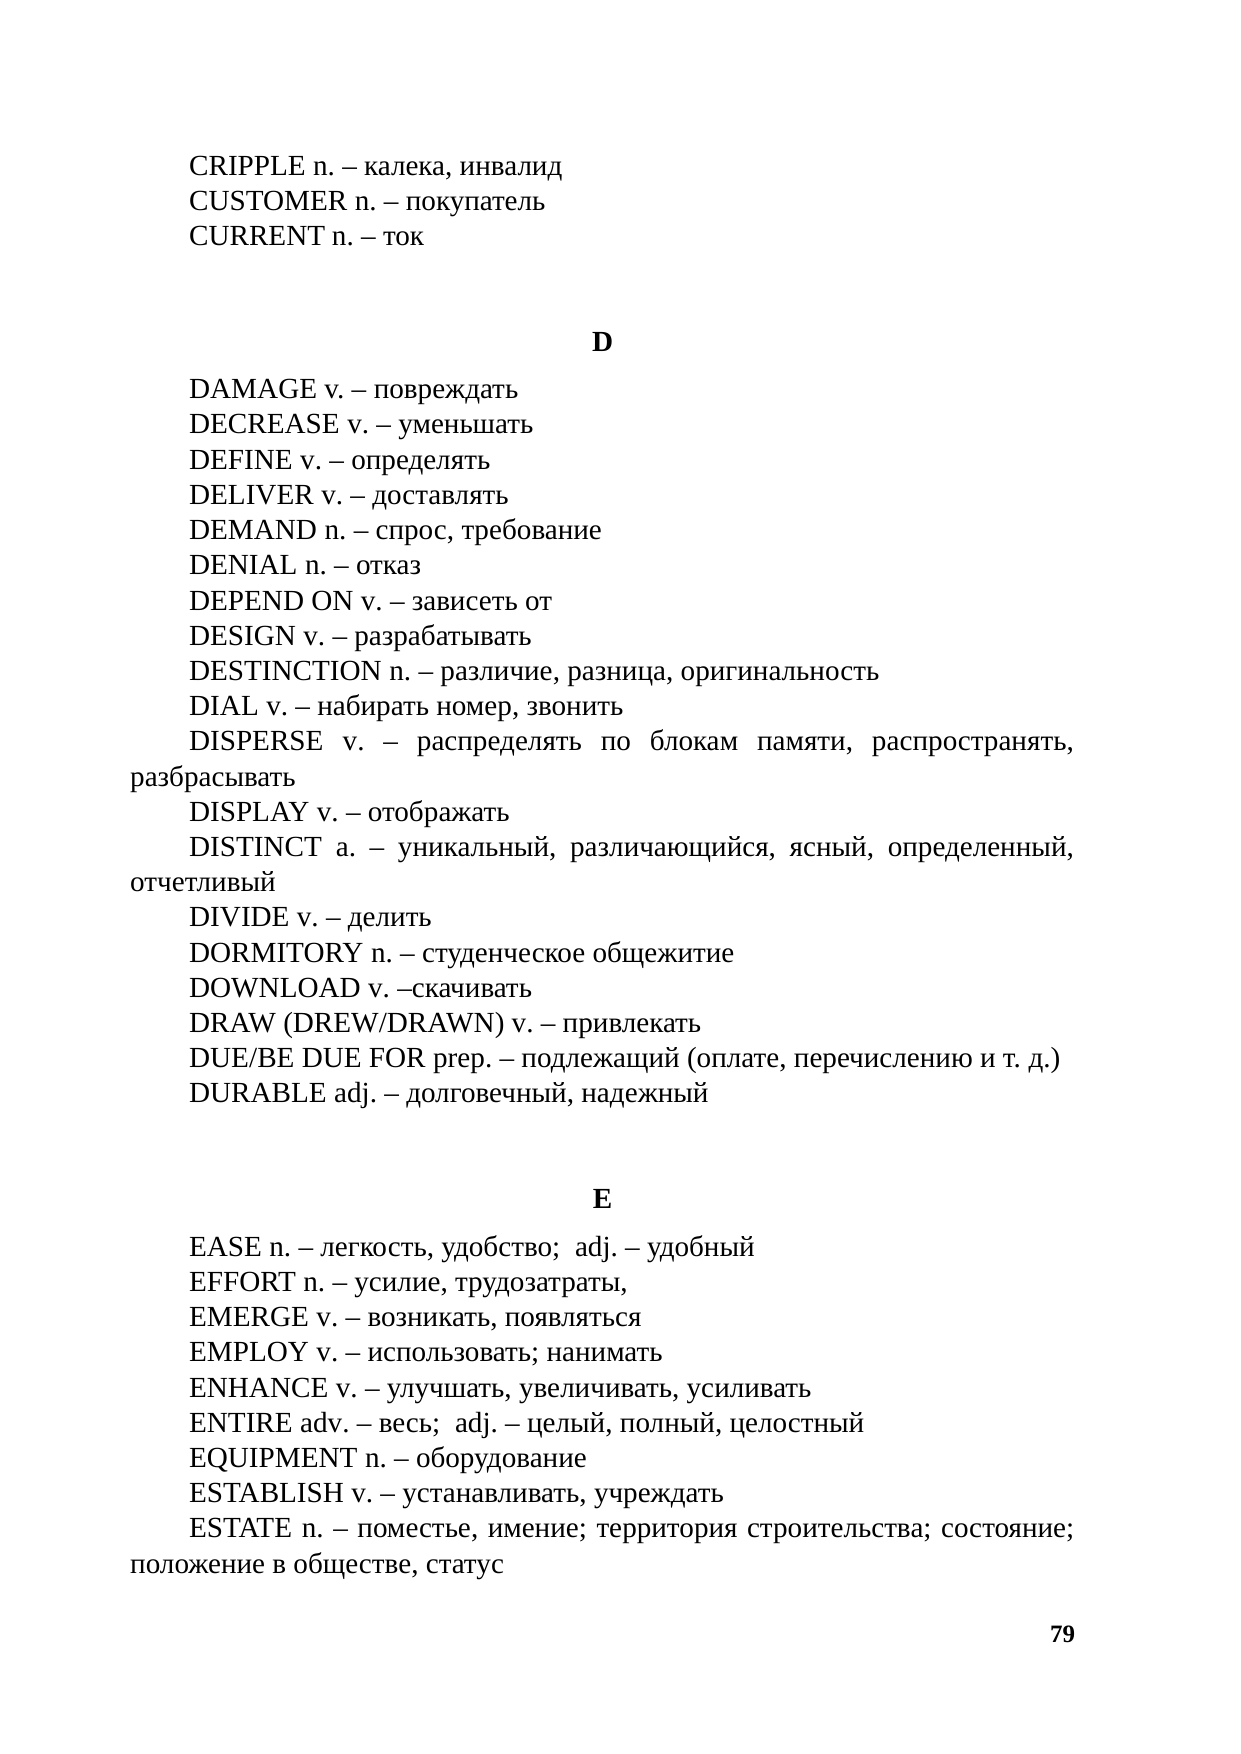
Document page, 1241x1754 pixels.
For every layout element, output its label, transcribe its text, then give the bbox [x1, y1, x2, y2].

text EFFORT n. – усилие, трудозатраты, [130, 1264, 1075, 1298]
text DESIGN v. – разрабатывать [130, 618, 1075, 651]
text DEPEND ON v. – зависеть от [130, 583, 1075, 616]
text EMPLOY v. – использовать; нанимать [130, 1334, 1075, 1368]
text DRAW (DREW/DRAWN) v. – привлекать [130, 1005, 1075, 1039]
text DEMAND n. – спрос, требование [130, 512, 1075, 546]
text DELIVER v. – доставлять [130, 477, 1075, 511]
text DIVIDE v. – делить [130, 899, 1075, 933]
text EQUIPMENT n. – оборудование [130, 1440, 1075, 1474]
text ESTABLISH v. – устанавливать, учреждать [130, 1475, 1075, 1509]
text DURABLE adj. – долговечный, надежный [130, 1076, 1075, 1109]
text ENHANCE v. – улучшать, увеличивать, усиливать [130, 1370, 1075, 1403]
text CRIPPLE n. – калека, инвалид [130, 148, 1075, 181]
text DESTINCTION n. – различие, разница, оригинальность [130, 653, 1075, 687]
text DOWNLOAD v. –скачивать [130, 970, 1075, 1003]
text DEFINE v. – определять [130, 442, 1075, 475]
text CUSTOMER n. – покупатель [130, 183, 1075, 216]
text D [130, 324, 1075, 357]
text CURRENT n. – ток [130, 218, 1075, 252]
text E [130, 1181, 1075, 1215]
text EASE n. – легкость, удобство; adj. – удобный [130, 1229, 1075, 1262]
text DAMAGE v. – повреждать [130, 371, 1075, 405]
text DISPLAY v. – отображать [130, 794, 1075, 827]
text DISTINCT a. – уникальный, различающийся, ясный, определенный, отчетливый [130, 829, 1075, 898]
text DISPERSE v. – распределять по блокам памяти, распространять, разбрасывать [130, 723, 1075, 792]
text DIAL v. – набирать номер, звонить [130, 688, 1075, 722]
text ESTATE n. – поместье, имение; территория строительства; состояние; положение в обществе, статус [130, 1511, 1075, 1579]
text DECREASE v. – уменьшать [130, 407, 1075, 440]
text DENIAL n. – отказ [130, 547, 1075, 581]
text ENTIRE adv. – весь; adj. – целый, полный, целостный [130, 1405, 1075, 1438]
text DORMITORY n. – студенческое общежитие [130, 935, 1075, 968]
text DUE/BE DUE FOR prep. – подлежащий (оплате, перечислению и т. д.) [130, 1040, 1075, 1074]
text EMERGE v. – возникать, появляться [130, 1299, 1075, 1333]
